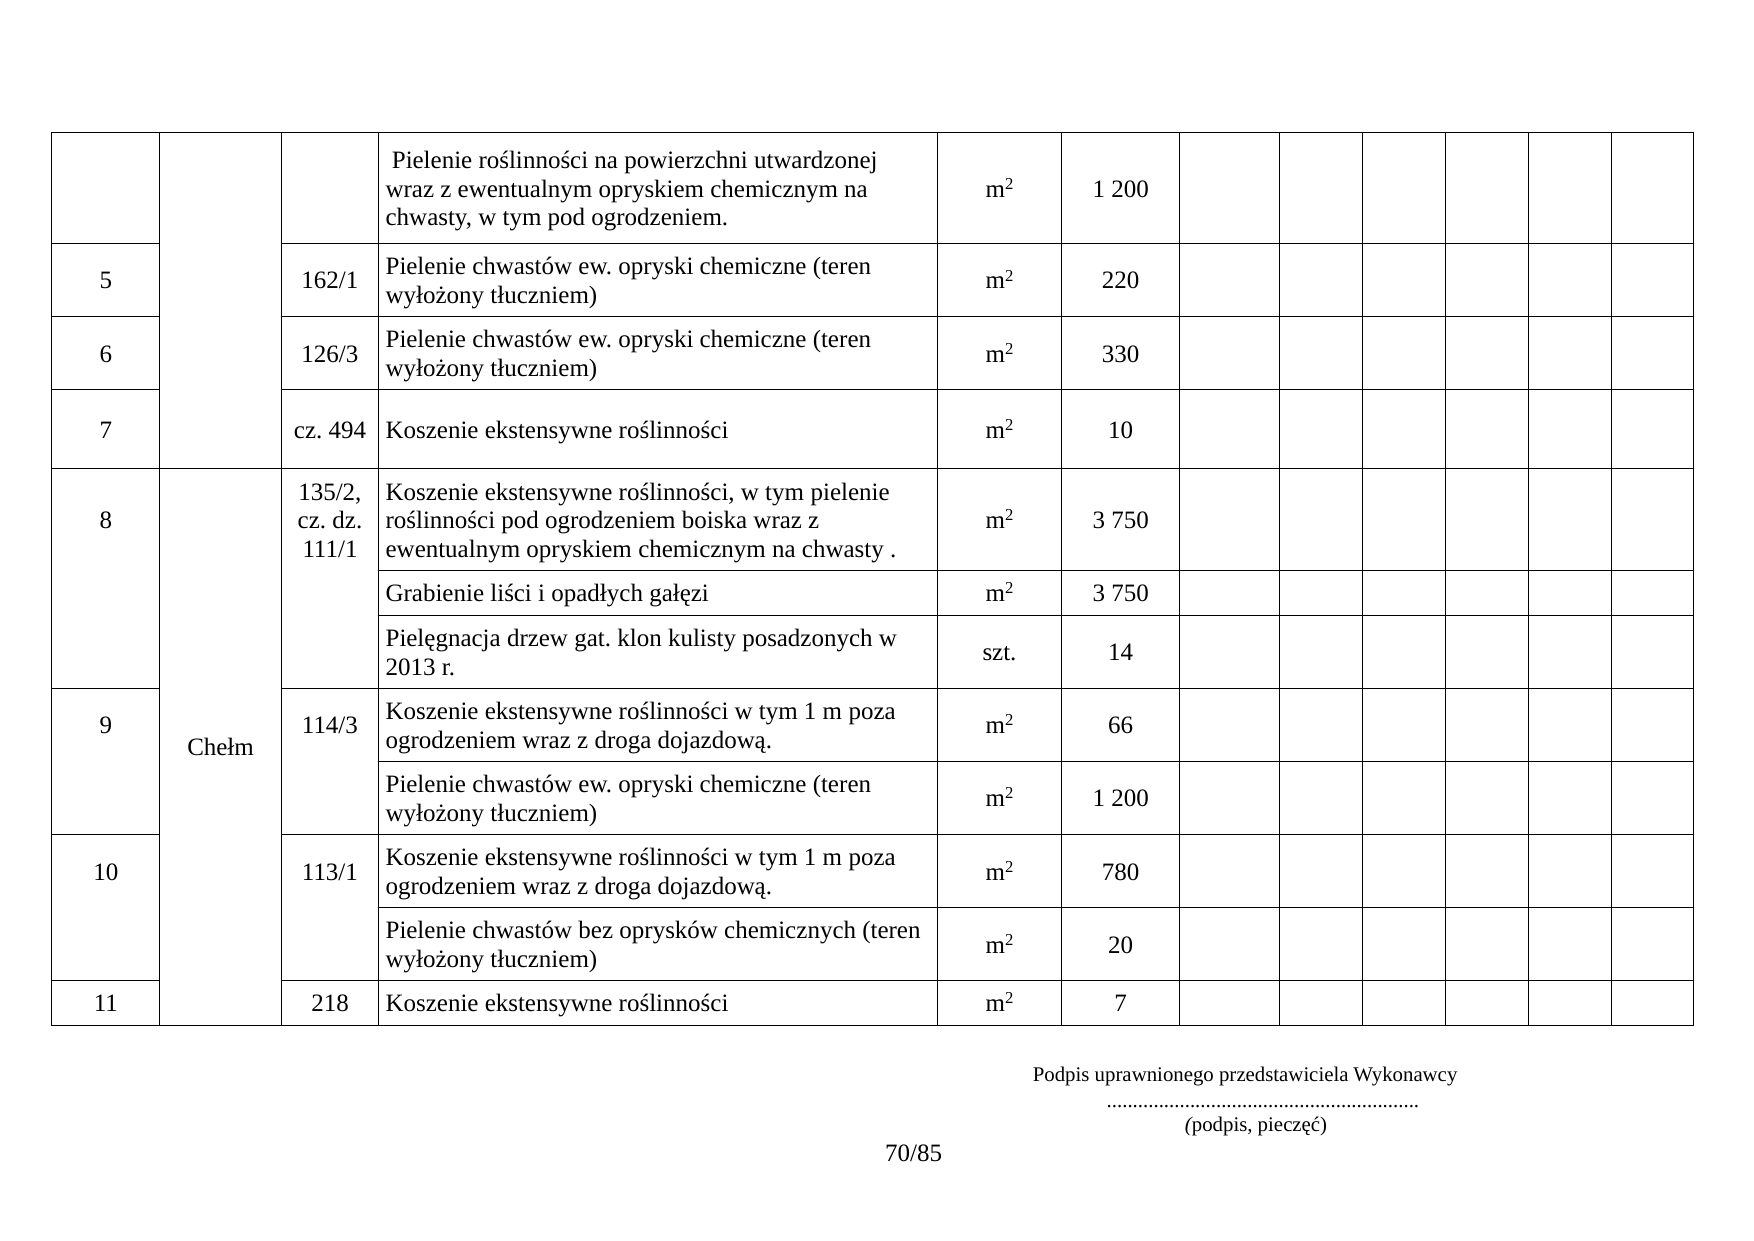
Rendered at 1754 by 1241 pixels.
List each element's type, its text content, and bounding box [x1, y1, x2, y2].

table_cell [1446, 390, 1528, 468]
table_cell [1529, 317, 1611, 389]
table_cell Pielenie chwastów bez oprysków chemicznych (teren wyłożony tłuczniem) [379, 908, 937, 980]
table_cell m2 [938, 133, 1061, 243]
table_cell [1180, 133, 1279, 243]
table_cell [282, 570, 378, 614]
table_cell [1180, 908, 1279, 980]
table_cell 14 [1062, 616, 1179, 688]
table_cell Koszenie ekstensywne roślinności, w tym pielenie roślinności pod ogrodzeniem boiska wraz z ewentualnym opryskiem chemicznym na chwasty . [379, 469, 937, 570]
table_cell [1363, 908, 1445, 980]
table_cell [1280, 908, 1362, 980]
table_cell 11 [52, 981, 159, 1024]
table_cell [1529, 762, 1611, 834]
table_cell [1529, 469, 1611, 570]
table_cell [1446, 571, 1528, 614]
table_cell Koszenie ekstensywne roślinności w tym 1 m poza ogrodzeniem wraz z droga dojazdową. [379, 835, 937, 907]
table_cell 162/1 [282, 244, 378, 316]
table_cell [1280, 981, 1362, 1024]
table_cell Pielenie roślinności na powierzchni utwardzonej wraz z ewentualnym opryskiem chemicznym na chwasty, w tym pod ogrodzeniem. [379, 133, 937, 243]
table_cell Pielenie chwastów ew. opryski chemiczne (teren wyłożony tłuczniem) [379, 317, 937, 389]
table_cell 1 200 [1062, 762, 1179, 834]
table_cell [1280, 616, 1362, 688]
text ............................................................ [148, 1088, 1679, 1112]
table_cell [1446, 908, 1528, 980]
table_cell [1612, 981, 1693, 1024]
table_cell [1529, 981, 1611, 1024]
table_cell 330 [1062, 317, 1179, 389]
table_cell [1363, 469, 1445, 570]
table_cell 66 [1062, 689, 1179, 761]
table_cell [1446, 835, 1528, 907]
table_cell [1529, 689, 1611, 761]
table_cell 10 [1062, 390, 1179, 468]
table_cell [52, 133, 159, 243]
table_cell [1446, 133, 1528, 243]
table_cell [1612, 244, 1693, 316]
table_cell m2 [938, 908, 1061, 980]
table_cell [1529, 908, 1611, 980]
table_cell [1363, 616, 1445, 688]
table_cell 1 200 [1062, 133, 1179, 243]
table_cell [1529, 835, 1611, 907]
table_cell [1529, 616, 1611, 688]
table_cell 218 [282, 981, 378, 1024]
table_cell 113/1 [282, 835, 378, 907]
text Podpis uprawnionego przedstawiciela Wykonawcy [148, 1059, 1679, 1088]
table_cell [1529, 571, 1611, 614]
table_cell 8 [52, 469, 159, 570]
table_cell [1529, 390, 1611, 468]
table_cell Koszenie ekstensywne roślinności w tym 1 m poza ogrodzeniem wraz z droga dojazdową. [379, 689, 937, 761]
table_cell [282, 907, 378, 980]
table_cell [1612, 908, 1693, 980]
table_cell 114/3 [282, 689, 378, 761]
table_cell [1612, 390, 1693, 468]
table_cell Koszenie ekstensywne roślinności [379, 390, 937, 468]
table_cell Pielenie chwastów ew. opryski chemiczne (teren wyłożony tłuczniem) [379, 244, 937, 316]
table_cell [1612, 616, 1693, 688]
table_cell 5 [52, 244, 159, 316]
table_cell [1180, 689, 1279, 761]
table_cell m2 [938, 981, 1061, 1024]
table_cell [1280, 762, 1362, 834]
table_cell [1180, 317, 1279, 389]
table_cell [52, 761, 159, 834]
table_cell 9 [52, 689, 159, 761]
table_cell Chełm [160, 469, 281, 1024]
table_cell [1280, 835, 1362, 907]
table_cell [52, 570, 159, 614]
table_cell [1363, 244, 1445, 316]
table_cell 3 750 [1062, 469, 1179, 570]
table_cell [1529, 133, 1611, 243]
table_cell [1280, 244, 1362, 316]
table_cell 7 [1062, 981, 1179, 1024]
table_cell [1446, 689, 1528, 761]
table_cell m2 [938, 571, 1061, 614]
table_cell [1446, 317, 1528, 389]
table_cell m2 [938, 244, 1061, 316]
table_cell [1612, 317, 1693, 389]
table_cell 780 [1062, 835, 1179, 907]
table_cell [1612, 689, 1693, 761]
table_cell 3 750 [1062, 571, 1179, 614]
table_cell m2 [938, 390, 1061, 468]
table_cell 20 [1062, 908, 1179, 980]
table_cell cz. 494 [282, 390, 378, 468]
table_cell m2 [938, 317, 1061, 389]
table_cell [282, 761, 378, 834]
table_cell [282, 615, 378, 688]
table_cell [1180, 835, 1279, 907]
table_cell [282, 133, 378, 243]
table_cell Pielęgnacja drzew gat. klon kulisty posadzonych w 2013 r. [379, 616, 937, 688]
table_cell [1446, 244, 1528, 316]
table_cell [1612, 133, 1693, 243]
table_cell 126/3 [282, 317, 378, 389]
table_cell [1612, 835, 1693, 907]
table_cell 220 [1062, 244, 1179, 316]
table_cell [1180, 981, 1279, 1024]
table_cell [1363, 689, 1445, 761]
table_cell [160, 133, 281, 468]
table_cell [1180, 762, 1279, 834]
table_cell [1363, 390, 1445, 468]
table_cell [1180, 571, 1279, 614]
table_cell [1612, 762, 1693, 834]
table_cell 10 [52, 835, 159, 907]
table_cell m2 [938, 469, 1061, 570]
table_cell m2 [938, 689, 1061, 761]
table_cell [1280, 390, 1362, 468]
table_cell szt. [938, 616, 1061, 688]
table_cell [1446, 762, 1528, 834]
table_cell [1180, 469, 1279, 570]
table_cell [1612, 469, 1693, 570]
table_cell [1180, 390, 1279, 468]
table_cell m2 [938, 835, 1061, 907]
table_cell [1363, 571, 1445, 614]
table_cell [1446, 981, 1528, 1024]
table_cell [1363, 835, 1445, 907]
table_cell [1363, 317, 1445, 389]
table_cell Koszenie ekstensywne roślinności [379, 981, 937, 1024]
table_cell m2 [938, 762, 1061, 834]
table_cell Grabienie liści i opadłych gałęzi [379, 571, 937, 614]
table_cell [1446, 469, 1528, 570]
table_cell [1180, 616, 1279, 688]
table_cell Pielenie chwastów ew. opryski chemiczne (teren wyłożony tłuczniem) [379, 762, 937, 834]
table_cell [1529, 244, 1611, 316]
table_cell [1363, 133, 1445, 243]
table_cell [52, 615, 159, 688]
table_cell [1280, 133, 1362, 243]
table_cell [1446, 616, 1528, 688]
table_cell [1363, 762, 1445, 834]
table_cell [1280, 469, 1362, 570]
table_cell 7 [52, 390, 159, 468]
table_cell 135/2, cz. dz. 111/1 [282, 469, 378, 570]
table_cell [1280, 689, 1362, 761]
table_cell [1180, 244, 1279, 316]
text (podpis, pieczęć) [148, 1112, 1679, 1136]
table_cell [1280, 571, 1362, 614]
table_cell [1363, 981, 1445, 1024]
table_cell [1280, 317, 1362, 389]
table_cell [52, 907, 159, 980]
table_cell [1612, 571, 1693, 614]
table_cell 6 [52, 317, 159, 389]
